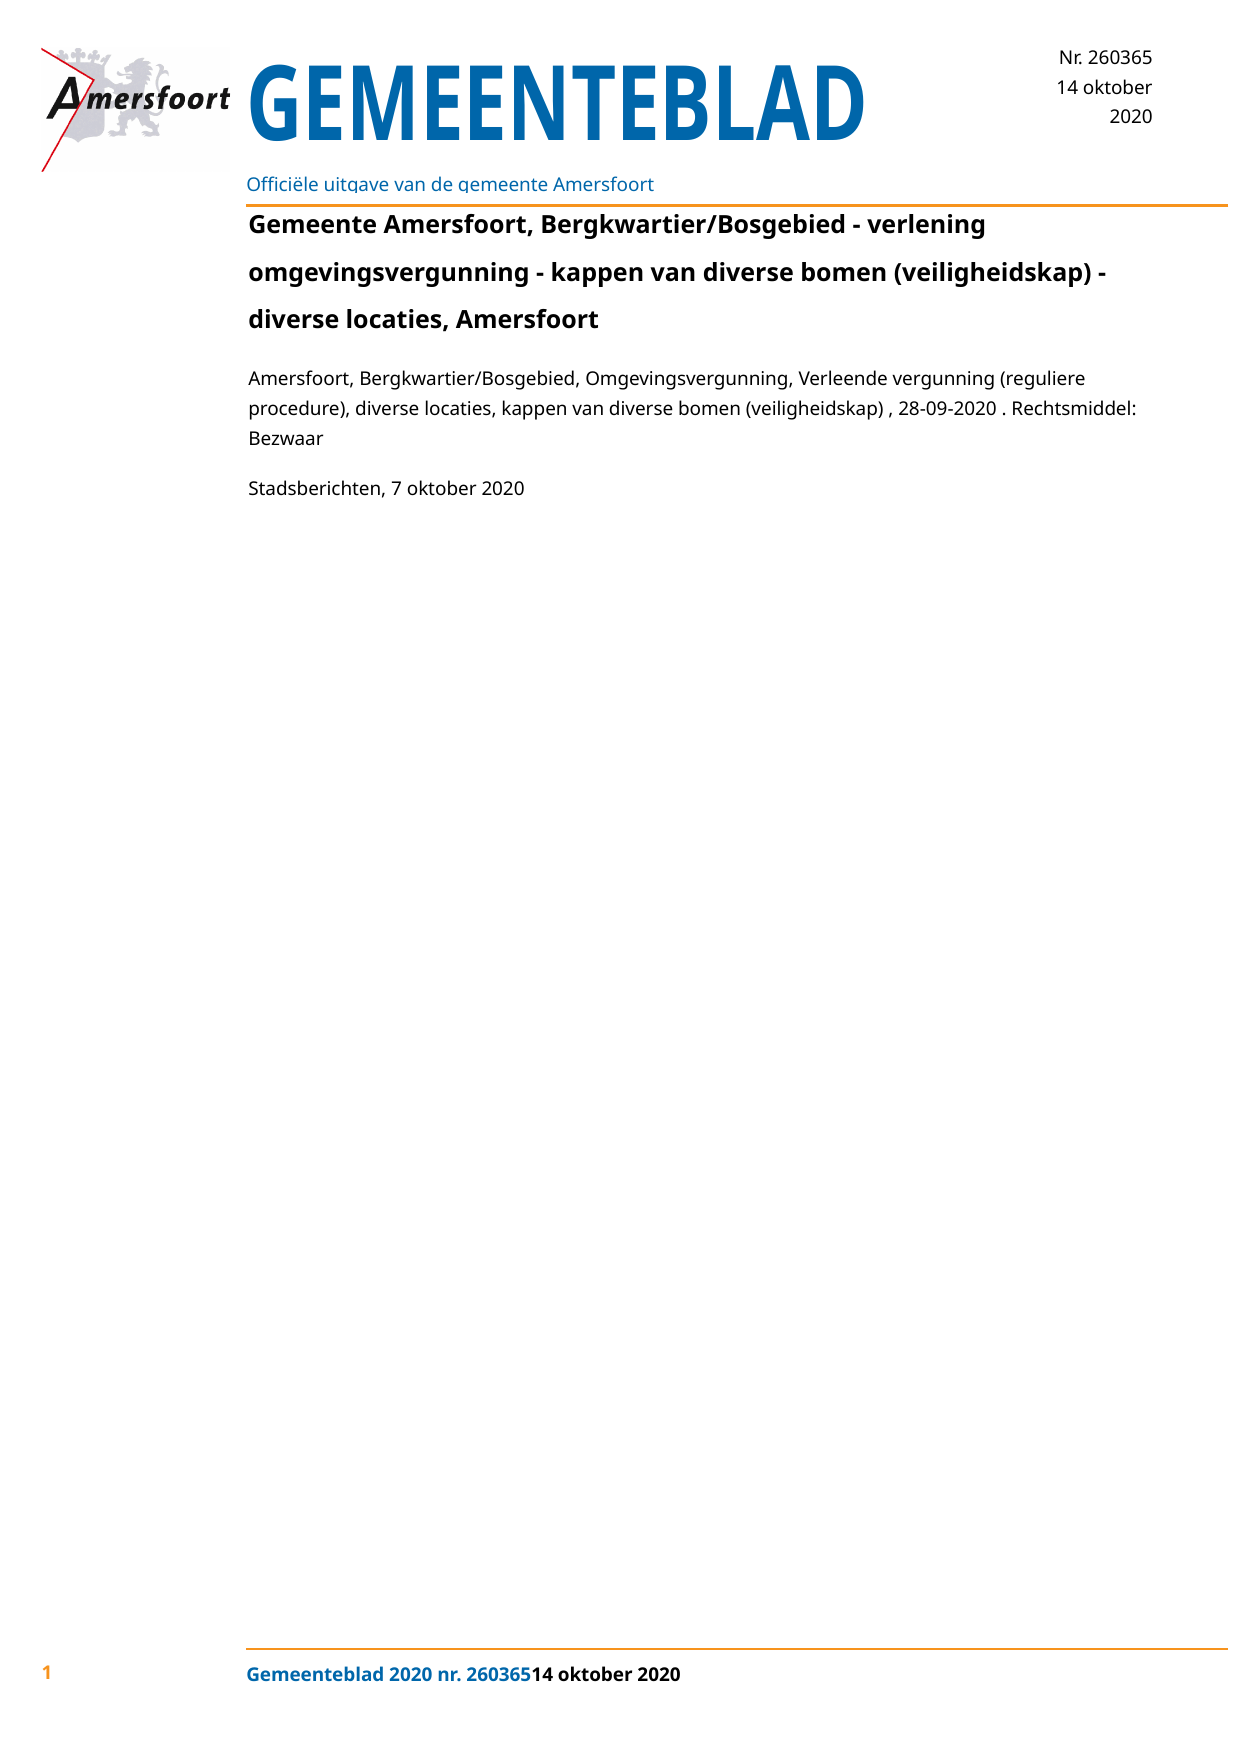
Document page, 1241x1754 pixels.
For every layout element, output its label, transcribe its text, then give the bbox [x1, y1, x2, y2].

text Gemeente Amersfoort, Bergkwartier/Bosgebied - verlening omgevingsvergunning - kappen van diverse bomen (veiligheidskap) - diverse locaties, Amersfoort [248, 207, 1152, 336]
text Stadsberichten, 7 oktober 2020 [248, 475, 1152, 501]
text Amersfoort, Bergkwartier/Bosgebied, Omgevingsvergunning, Verleende vergunning (reguliere procedure), diverse locaties, kappen van diverse bomen (veiligheidskap) , 28-09-2020 . Rechtsmiddel: Bezwaar [248, 366, 1152, 450]
picture [41, 47, 231, 172]
